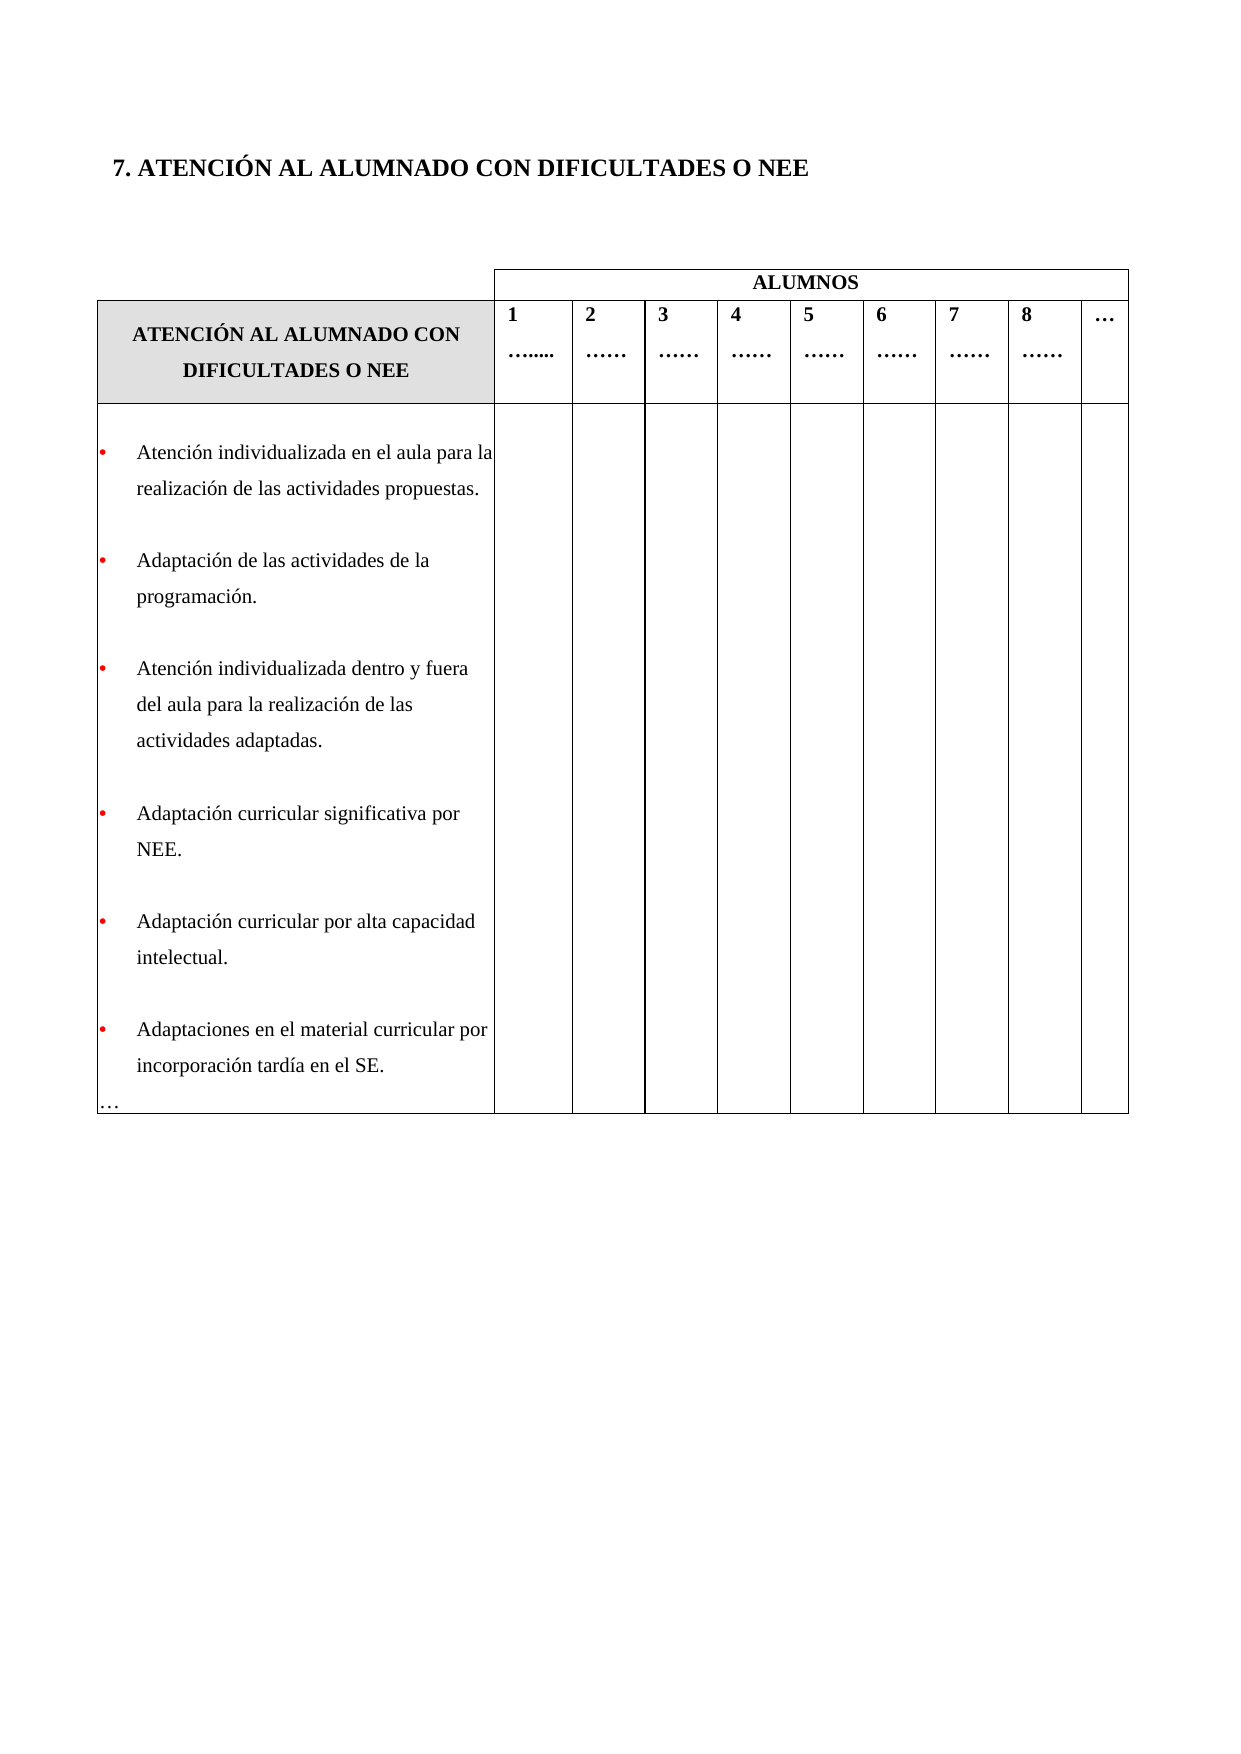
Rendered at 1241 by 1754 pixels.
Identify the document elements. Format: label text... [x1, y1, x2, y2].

table_cell [495, 404, 572, 1113]
table_cell 7 …… [936, 301, 1008, 403]
table_cell 8 …… [1009, 301, 1081, 403]
table_header [98, 269, 494, 300]
table_cell Atención individualizada en el aula para la realización de las actividades propuestas. Adaptación de las actividades de la programación. Atención individualizada dentro y fuera del aula para la realización de las actividades adaptadas. Adaptación curricular significativa por NEE. Adaptación curricular por alta capacidad intelectual. Adaptaciones en el material curricular por incorporación tardía en el SE. … [98, 404, 494, 1113]
table_cell 6 …… [864, 301, 935, 403]
table_cell 5 …… [791, 301, 863, 403]
text 7. ATENCIÓN AL ALUMNADO CON DIFICULTADES O NEE [112, 153, 1128, 182]
table_cell ATENCIÓN AL ALUMNADO CON DIFICULTADES O NEE [98, 301, 494, 403]
table_cell [864, 404, 935, 1113]
table_cell [1082, 404, 1128, 1113]
table_cell [936, 404, 1008, 1113]
table_cell 1 …..... [495, 301, 572, 403]
table_cell [791, 404, 863, 1113]
table_cell 2 …… [573, 301, 644, 403]
table_cell [1009, 404, 1081, 1113]
table_cell [646, 404, 717, 1113]
table_cell [718, 404, 790, 1113]
table_cell … [1082, 301, 1128, 403]
table_cell 3 …… [646, 301, 717, 403]
table_cell [573, 404, 644, 1113]
table_header ALUMNOS [495, 270, 1128, 300]
table_cell 4 …… [718, 301, 790, 403]
